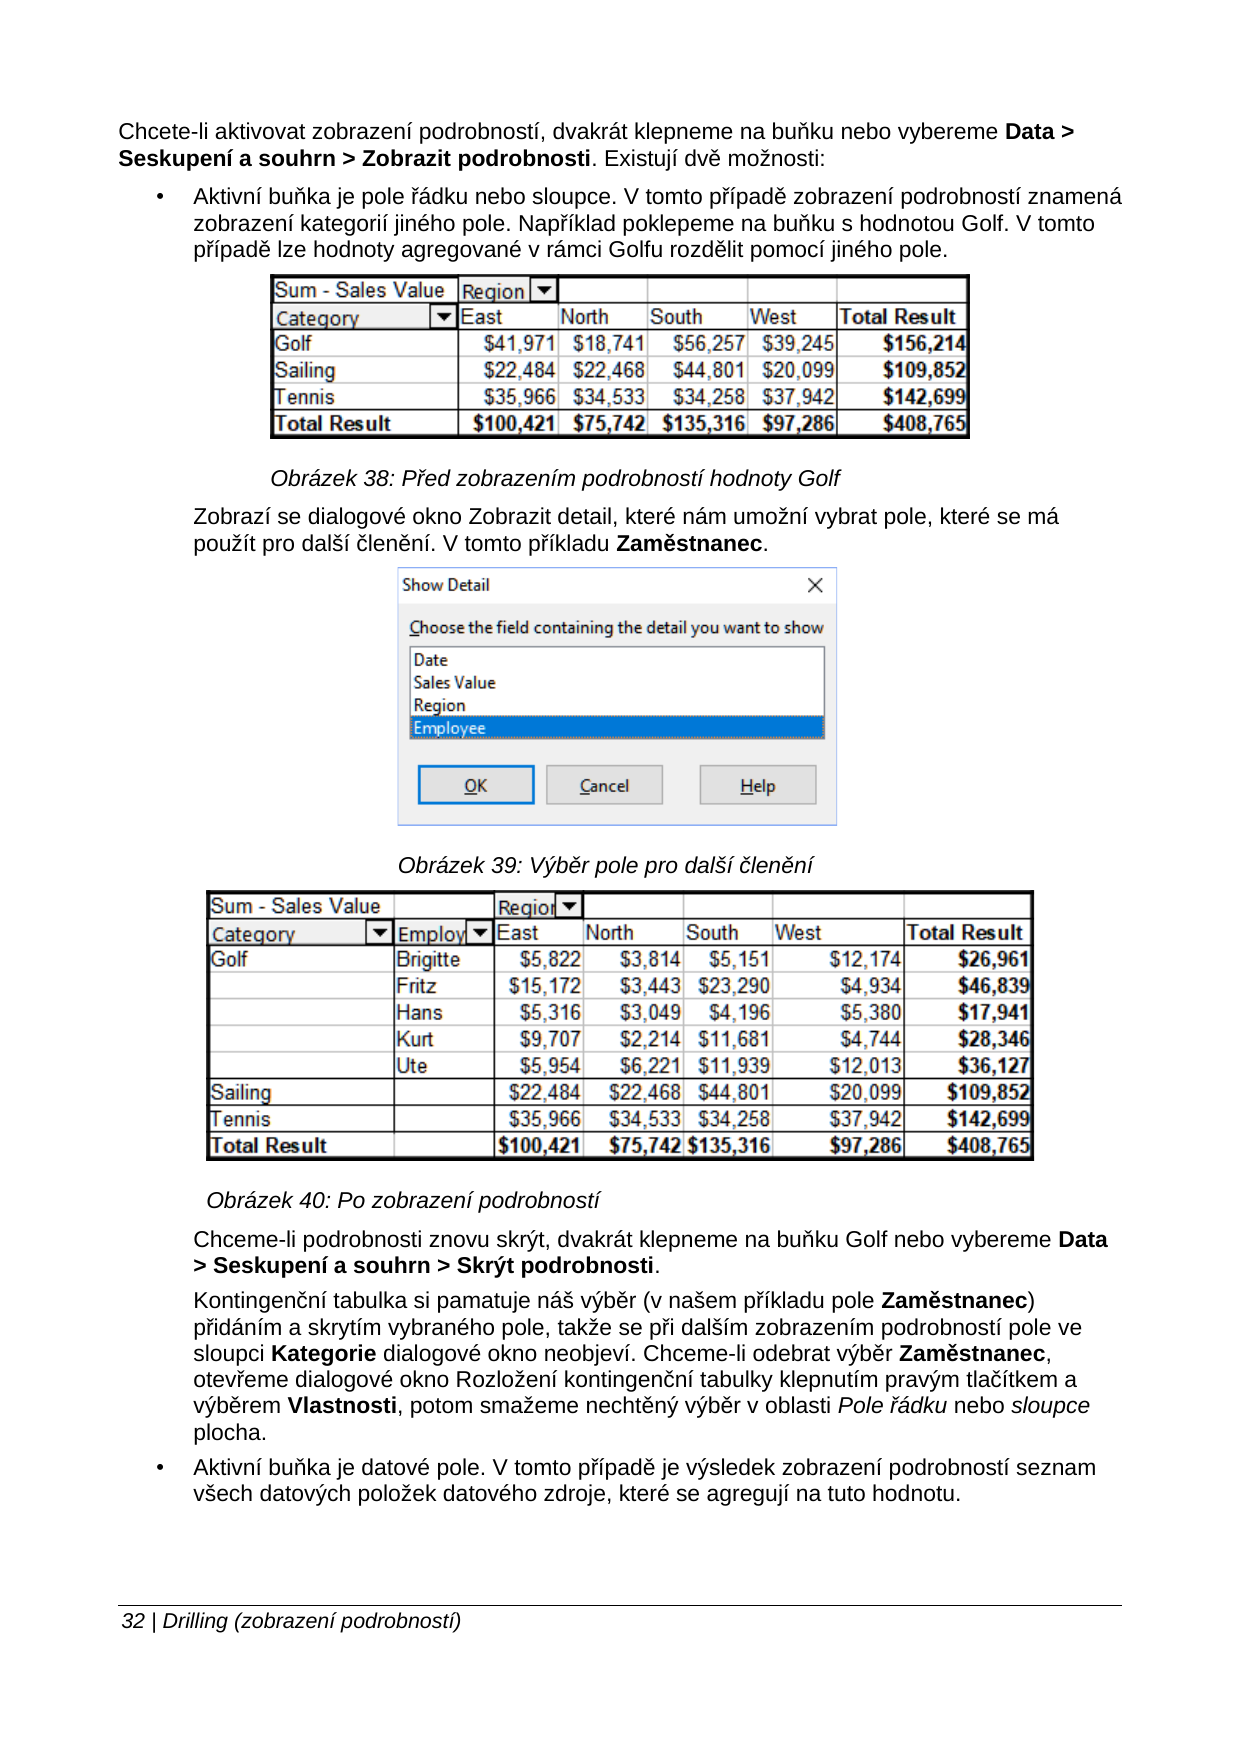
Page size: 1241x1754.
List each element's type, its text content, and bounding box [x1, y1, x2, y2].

picture [270, 274, 970, 439]
picture [397, 567, 838, 826]
list Chcete-li aktivovat zobrazení podrobností, dvakrát klepneme na buňku nebo vybereme Data > Seskupení a souhrn > Zobrazit podrobnosti. Existují dvě možnosti: [118, 118, 1122, 171]
text Obrázek 39: Výběr pole pro další členění [398, 826, 842, 878]
list Aktivní buňka je pole řádku nebo sloupce. V tomto případě zobrazení podrobností znamená zobrazení kategorií jiného pole. Například poklepeme na buňku s hodnotou Golf. V tomto případě lze hodnoty agregované v rámci Golfu rozdělit pomocí jiného pole. [156, 183, 1122, 262]
text Zobrazí se dialogové okno Zobrazit detail, které nám umožní vybrat pole, které se má použít pro další členění. V tomto příkladu Zaměstnanec. [169, 503, 1122, 556]
text Chceme-li podrobnosti znovu skrýt, dvakrát klepneme na buňku Golf nebo vybereme Data > Seskupení a souhrn > Skrýt podrobnosti. [169, 1226, 1122, 1278]
text Kontingenční tabulka si pamatuje náš výběr (v našem příkladu pole Zaměstnanec) přidáním a skrytím vybraného pole, takže se při dalším zobrazením podrobností pole ve sloupci Kategorie dialogové okno neobjeví. Chceme-li odebrat výběr Zaměstnanec, otevřeme dialogové okno Rozložení kontingenční tabulky klepnutím pravým tlačítkem a výběrem Vlastnosti, potom smažeme nechtěný výběr v oblasti Pole řádku nebo sloupce plocha. [169, 1287, 1122, 1445]
list Aktivní buňka je datové pole. V tomto případě je výsledek zobrazení podrobností seznam všech datových položek datového zdroje, které se agregují na tuto hodnotu. [156, 1454, 1122, 1507]
picture [206, 890, 1035, 1161]
text Obrázek 38: Před zobrazením podrobností hodnoty Golf [270, 439, 970, 491]
text Obrázek 40: Po zobrazení podrobností [206, 1161, 1034, 1213]
